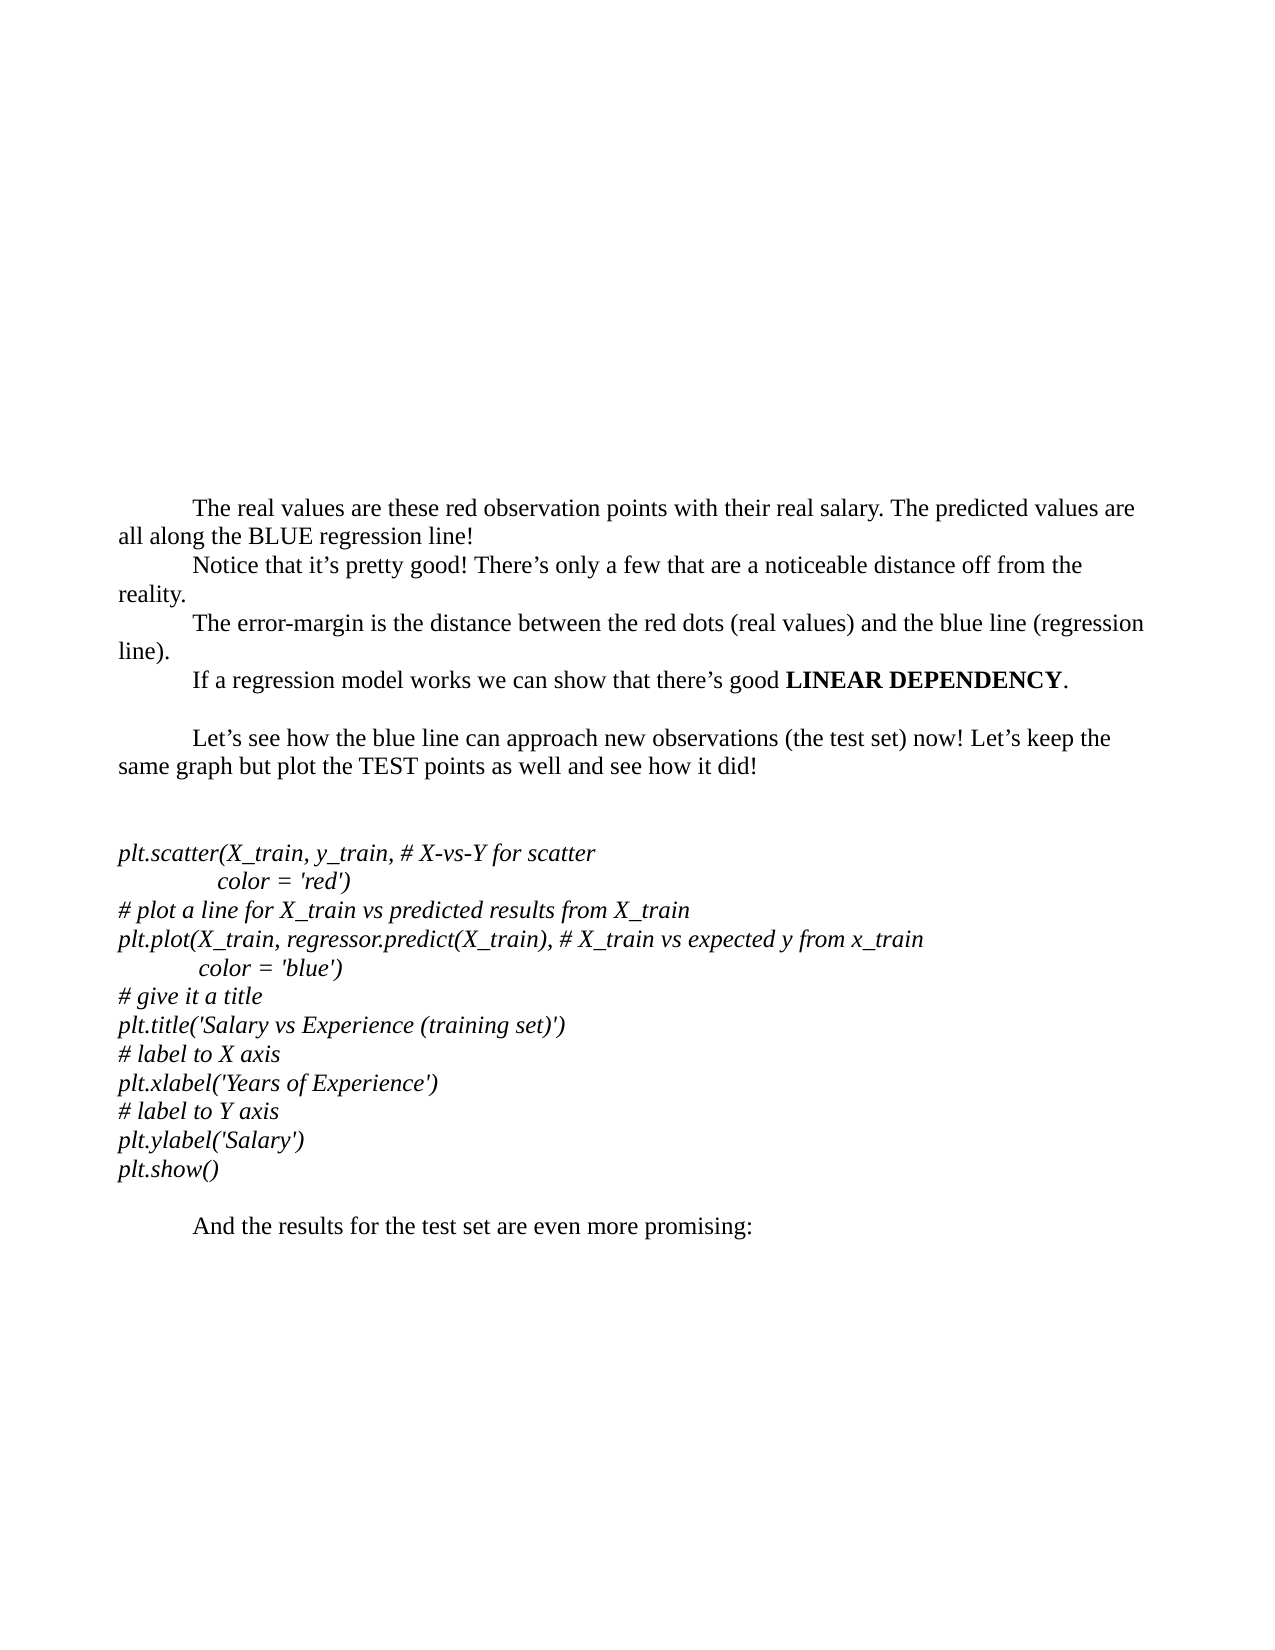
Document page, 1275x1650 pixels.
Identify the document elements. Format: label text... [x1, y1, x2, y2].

text plt.show() [118, 1154, 1157, 1183]
text color = 'blue') [118, 953, 1157, 981]
text plt.xlabel('Years of Experience') [118, 1068, 1157, 1096]
text The real values are these red observation points with their real salary. The predicted values are all along the BLUE regression line! [118, 493, 1157, 550]
text Let’s see how the blue line can approach new observations (the test set) now! Let’s keep the same graph but plot the TEST points as well and see how it did! [118, 723, 1157, 780]
text If a regression model works we can show that there’s good LINEAR DEPENDENCY. [118, 665, 1157, 694]
text Notice that it’s pretty good! There’s only a few that are a noticeable distance off from the reality. [118, 550, 1157, 608]
text # plot a line for X_train vs predicted results from X_train [118, 895, 1157, 924]
text # give it a title [118, 981, 1157, 1010]
text plt.plot(X_train, regressor.predict(X_train), # X_train vs expected y from x_train [118, 924, 1157, 953]
text And the results for the test set are even more promising: [118, 1211, 1157, 1240]
text The error-margin is the distance between the red dots (real values) and the blue line (regression line). [118, 608, 1157, 665]
text # label to X axis [118, 1039, 1157, 1068]
text plt.ylabel('Salary') [118, 1125, 1157, 1154]
text plt.title('Salary vs Experience (training set)') [118, 1010, 1157, 1039]
text color = 'red') [118, 866, 1157, 895]
text plt.scatter(X_train, y_train, # X-vs-Y for scatter [118, 838, 1157, 866]
text # label to Y axis [118, 1096, 1157, 1125]
